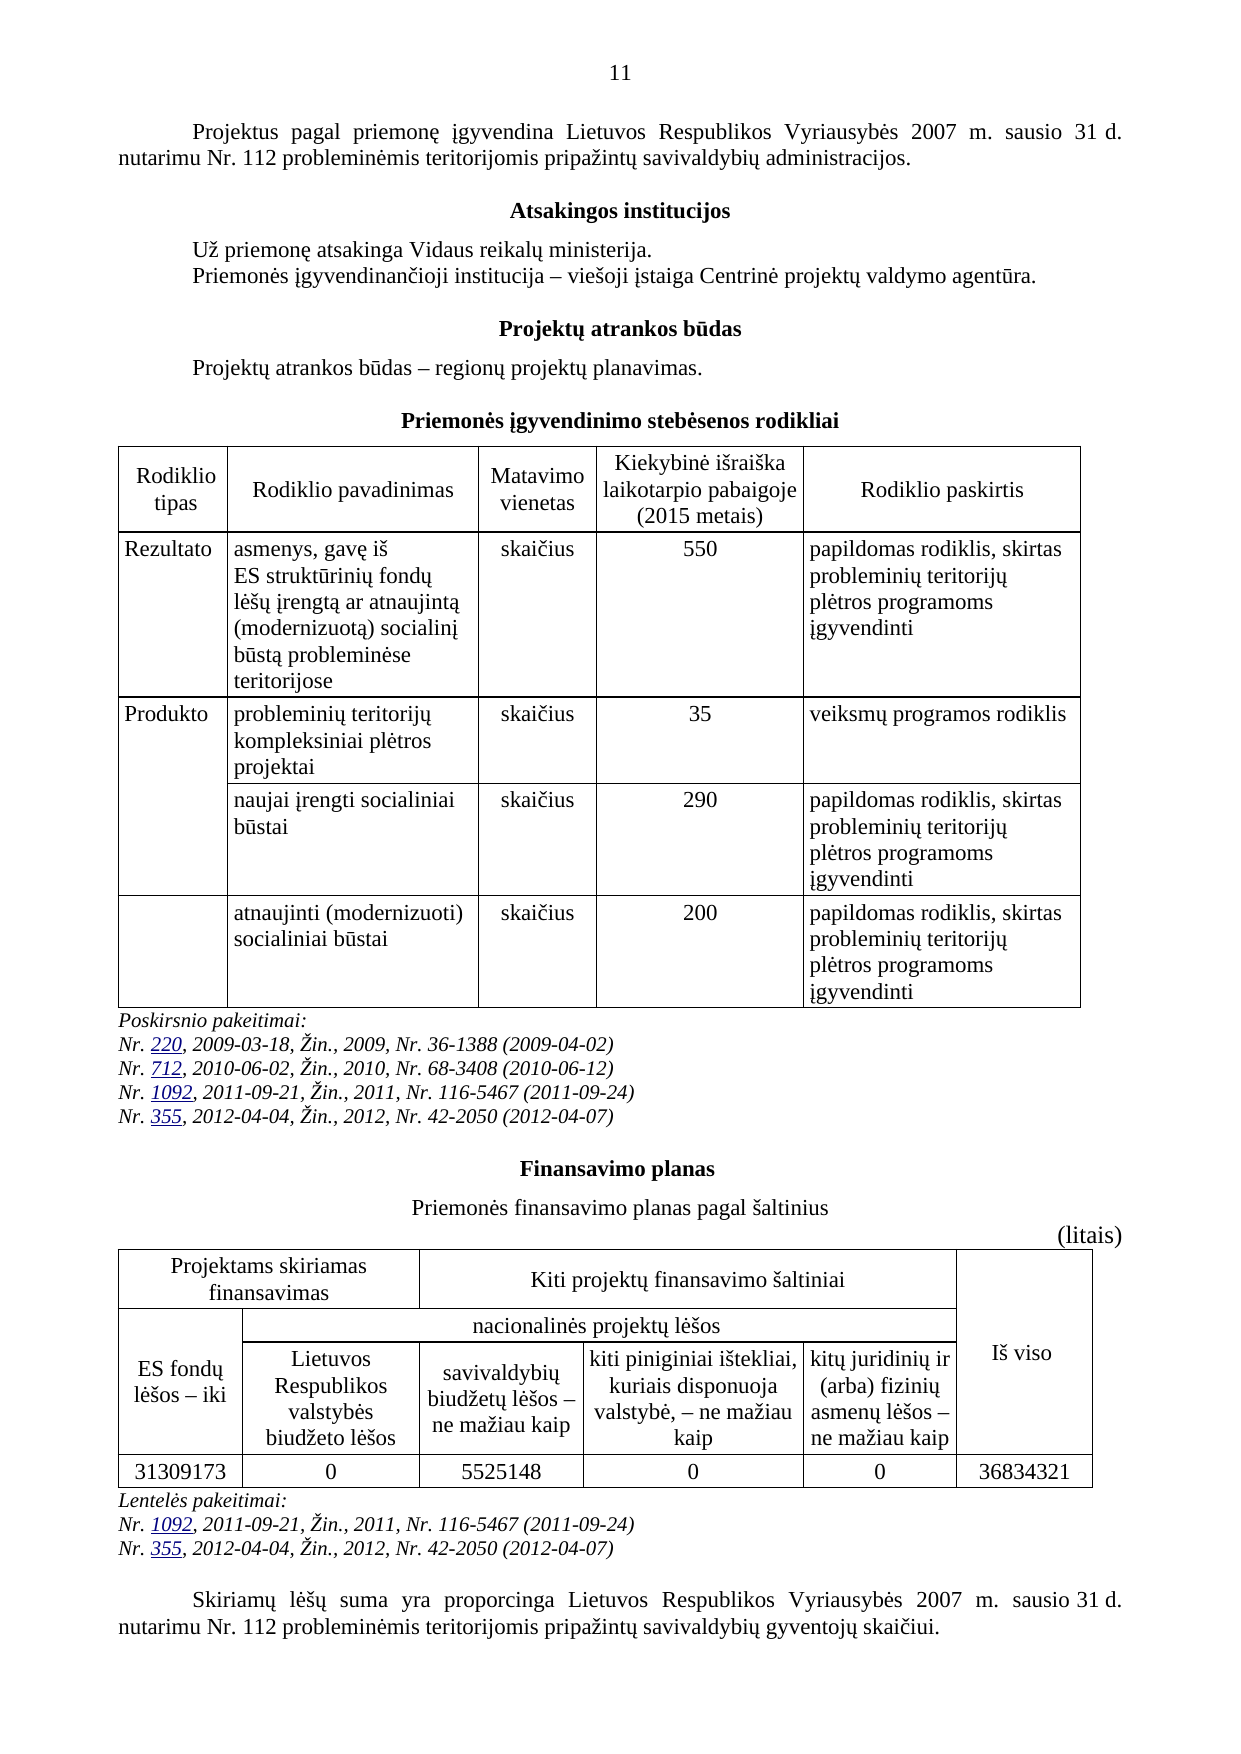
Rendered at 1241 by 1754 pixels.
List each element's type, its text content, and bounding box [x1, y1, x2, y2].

text Projektus pagal priemonę įgyvendina Lietuvos Respublikos Vyriausybės 2007 m. sausio 31 d. nutarimu Nr. 112 probleminėmis teritorijomis pripažintų savivaldybių administracijos. [118, 118, 1122, 171]
table_cell 0 [243, 1455, 419, 1487]
text Projektų atrankos būdas [118, 315, 1122, 341]
text Poskirsnio pakeitimai: [118, 1008, 1122, 1032]
table_cell papildomas rodiklis, skirtas probleminių teritorijų plėtros programoms įgyvendinti [804, 896, 1080, 1007]
text Skiriamų lėšų suma yra proporcinga Lietuvos Respublikos Vyriausybės 2007 m. sausio 31 d. nutarimu Nr. 112 probleminėmis teritorijomis pripažintų savivaldybių gyventojų skaičiui. [118, 1587, 1122, 1639]
text Nr. 220, 2009-03-18, Žin., 2009, Nr. 36-1388 (2009-04-02) [118, 1032, 1122, 1056]
table_cell ES fondų lėšos – iki [119, 1309, 242, 1454]
table_cell papildomas rodiklis, skirtas probleminių teritorijų plėtros programoms įgyvendinti [804, 533, 1080, 696]
table_cell 200 [597, 896, 803, 1007]
text Finansavimo planas [118, 1155, 1122, 1181]
table_cell asmenys, gavę iš ES struktūrinių fondų lėšų įrengtą ar atnaujintą (modernizuotą) socialinį būstą probleminėse teritorijose [228, 533, 478, 696]
table_header Rodiklio paskirtis [804, 447, 1080, 531]
table_cell 31309173 [119, 1455, 242, 1487]
table_cell kitų juridinių ir (arba) fizinių asmenų lėšos – ne mažiau kaip [804, 1343, 956, 1454]
table_cell 5525148 [420, 1455, 583, 1487]
table_cell atnaujinti (modernizuoti) socialiniai būstai [228, 896, 478, 1007]
text Nr. 712, 2010-06-02, Žin., 2010, Nr. 68-3408 (2010-06-12) [118, 1056, 1122, 1080]
text Nr. 355, 2012-04-04, Žin., 2012, Nr. 42-2050 (2012-04-07) [118, 1536, 1122, 1560]
table_cell 0 [804, 1455, 956, 1487]
table_cell Rezultato [119, 533, 227, 696]
table_header Kiti projektų finansavimo šaltiniai [420, 1250, 956, 1308]
table_cell veiksmų programos rodiklis [804, 698, 1080, 782]
table_header Kiekybinė išraiška laikotarpio pabaigoje (2015 metais) [597, 447, 803, 531]
table_cell 550 [597, 533, 803, 696]
table_cell skaičius [479, 896, 596, 1007]
table_cell naujai įrengti socialiniai būstai [228, 784, 478, 895]
table_cell kiti piniginiai ištekliai, kuriais disponuoja valstybė, – ne mažiau kaip [584, 1343, 803, 1454]
text Priemonės įgyvendinančioji institucija – viešoji įstaiga Centrinė projektų valdymo agentūra. [118, 262, 1122, 289]
table_header Iš viso [957, 1250, 1092, 1454]
table_cell nacionalinės projektų lėšos [243, 1309, 956, 1341]
text (litais) [118, 1220, 1122, 1249]
table_header Matavimo vienetas [479, 447, 596, 531]
text Už priemonę atsakinga Vidaus reikalų ministerija. [118, 236, 1122, 262]
table_cell Produkto [119, 698, 227, 895]
text Nr. 1092, 2011-09-21, Žin., 2011, Nr. 116-5467 (2011-09-24) [118, 1080, 1122, 1104]
text Priemonės finansavimo planas pagal šaltinius [118, 1193, 1122, 1220]
table_cell probleminių teritorijų kompleksiniai plėtros projektai [228, 698, 478, 782]
table_cell skaičius [479, 698, 596, 782]
table_cell papildomas rodiklis, skirtas probleminių teritorijų plėtros programoms įgyvendinti [804, 784, 1080, 895]
table_header Projektams skiriamas finansavimas [119, 1250, 419, 1308]
table_cell 0 [584, 1455, 803, 1487]
text Projektų atrankos būdas – regionų projektų planavimas. [118, 354, 1122, 380]
table_cell skaičius [479, 533, 596, 696]
table_cell 35 [597, 698, 803, 782]
table_cell savivaldybių biudžetų lėšos – ne mažiau kaip [420, 1343, 583, 1454]
table_header Rodiklio pavadinimas [228, 447, 478, 531]
text Priemonės įgyvendinimo stebėsenos rodikliai [118, 407, 1122, 433]
text Atsakingos institucijos [118, 197, 1122, 223]
table_cell 290 [597, 784, 803, 895]
table_cell skaičius [479, 784, 596, 895]
table_header Rodiklio tipas [119, 447, 227, 531]
text Nr. 1092, 2011-09-21, Žin., 2011, Nr. 116-5467 (2011-09-24) [118, 1512, 1122, 1536]
table_cell [119, 896, 227, 1007]
table_cell 36834321 [957, 1455, 1092, 1487]
text Nr. 355, 2012-04-04, Žin., 2012, Nr. 42-2050 (2012-04-07) [118, 1104, 1122, 1128]
table_cell Lietuvos Respublikos valstybės biudžeto lėšos [243, 1343, 419, 1454]
text Lentelės pakeitimai: [118, 1488, 1122, 1512]
